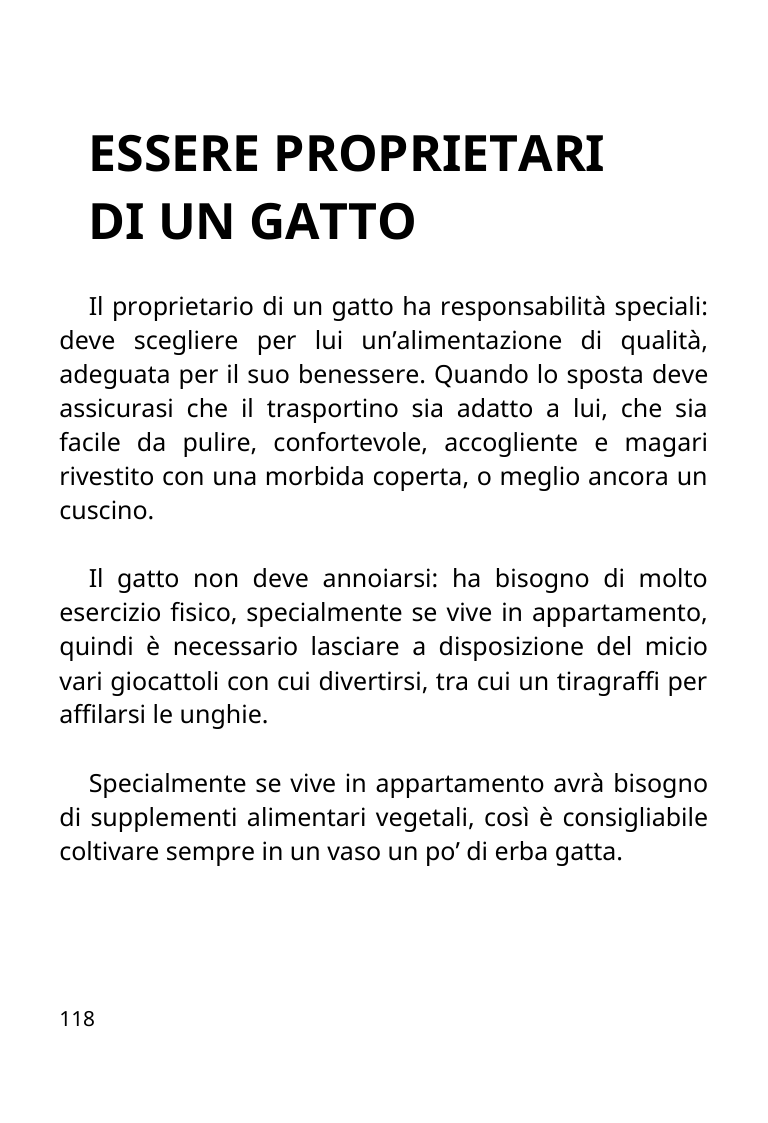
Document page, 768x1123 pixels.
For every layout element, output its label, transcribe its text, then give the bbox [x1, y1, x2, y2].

text Il proprietario di un gatto ha responsabilità speciali: deve scegliere per lui un’alimentazione di qualità, adeguata per il suo benessere. Quando lo sposta deve assicurasi che il trasportino sia adatto a lui, che sia facile da pulire, confortevole, accogliente e magari rivestito con una morbida coperta, o meglio ancora un cuscino. [59, 288, 709, 527]
subtitle ESSERE PROPRIETARI [59, 118, 709, 186]
subtitle DI UN GATTO [59, 186, 709, 254]
text Il gatto non deve annoiarsi: ha bisogno di molto esercizio fisico, specialmente se vive in appartamento, quindi è necessario lasciare a disposizione del micio vari giocattoli con cui divertirsi, tra cui un tiragraffi per affilarsi le unghie. [59, 561, 709, 731]
text Specialmente se vive in appartamento avrà bisogno di supplementi alimentari vegetali, così è consigliabile coltivare sempre in un vaso un po’ di erba gatta. [59, 765, 709, 867]
